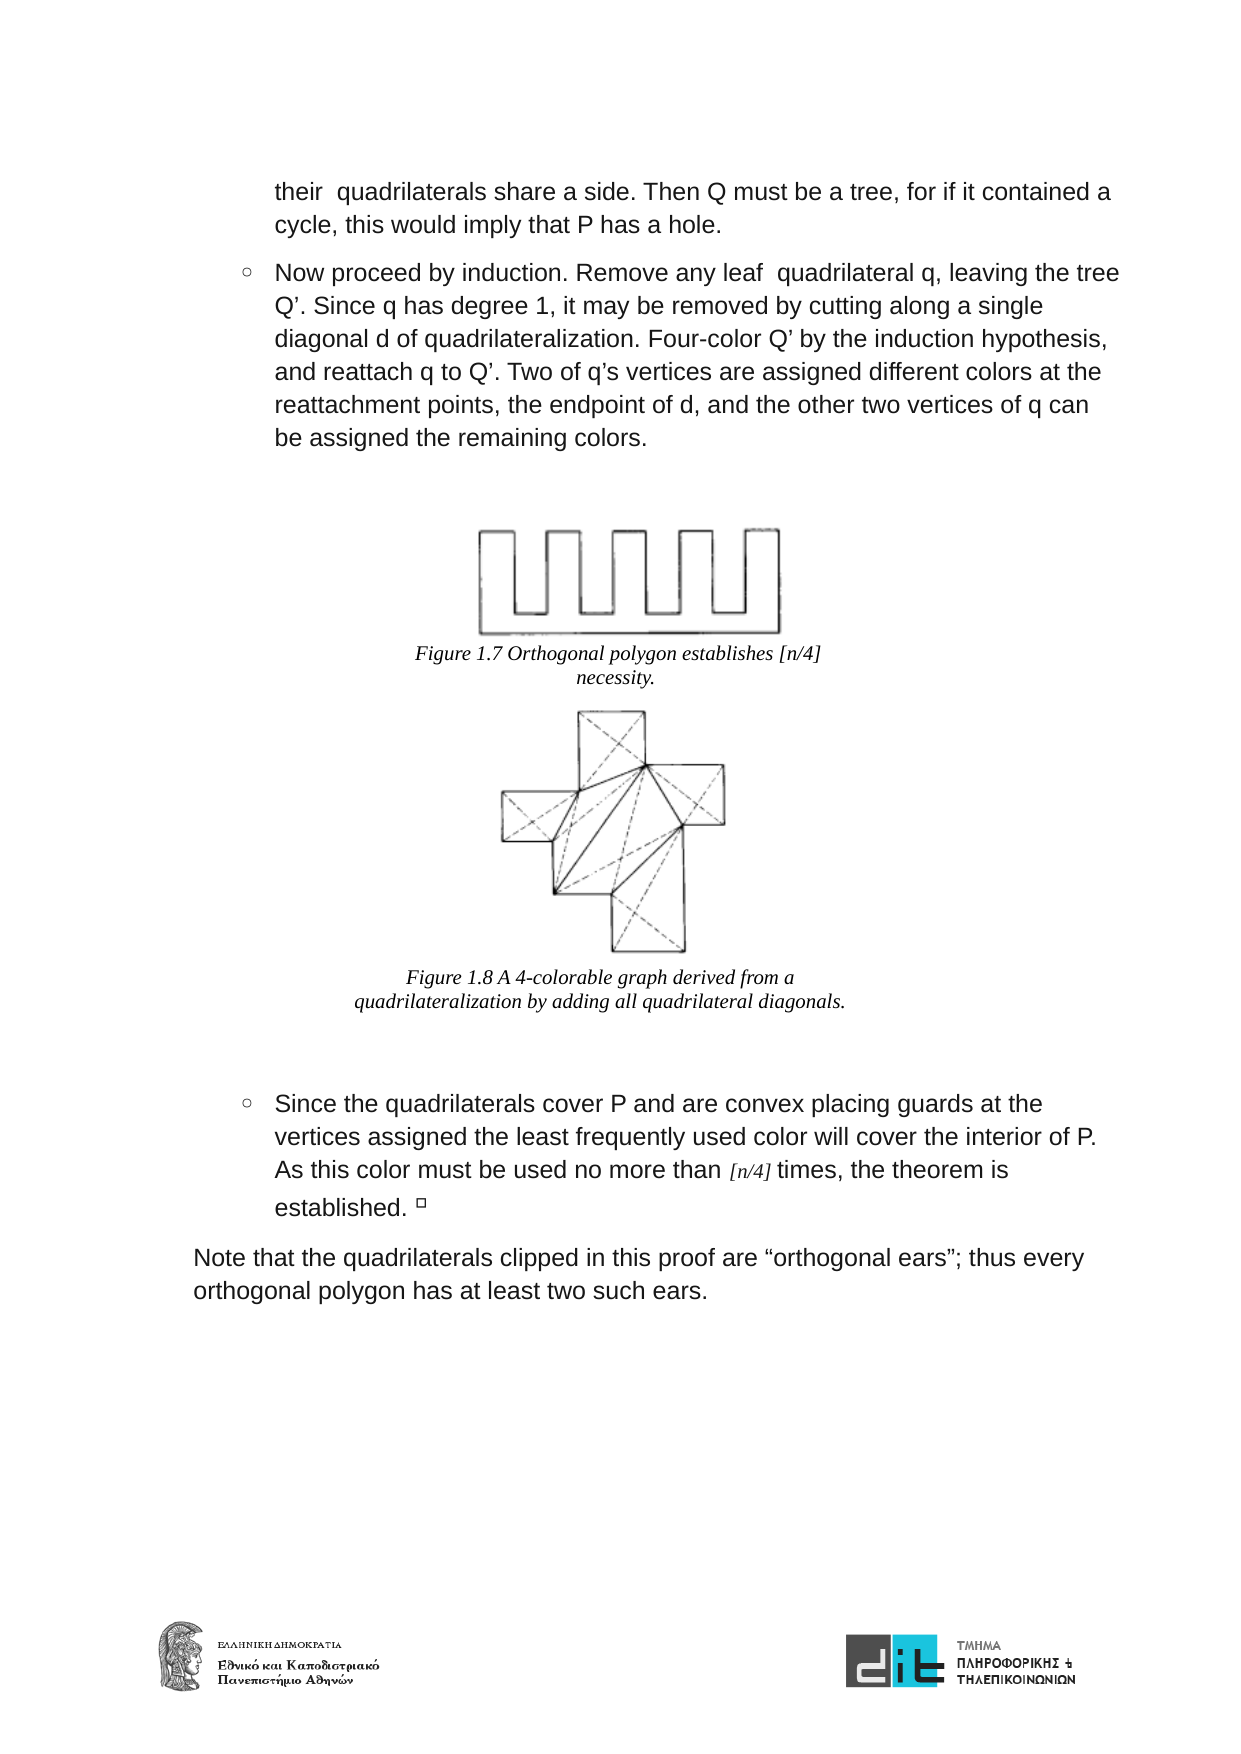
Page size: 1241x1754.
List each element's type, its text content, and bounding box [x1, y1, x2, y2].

picture [118, 1607, 1123, 1708]
picture [457, 523, 819, 653]
list their quadrilaterals share a side. Then Q must be a tree, for if it contained a cycle, this would imply that P has a hole. [237, 177, 1122, 239]
list Since the quadrilaterals cover P and are convex placing guards at the vertices assigned the least frequently used color will cover the interior of P. As this color must be used no more than [n/4] times, the theorem is established. ⸋ [237, 1089, 1122, 1223]
text Note that the quadrilaterals clipped in this proof are “orthogonal ears”; thus every orthogonal polygon has at least two such ears. [118, 1243, 1122, 1305]
picture [471, 697, 757, 959]
list Now proceed by induction. Remove any leaf quadrilateral q, leaving the tree Q’. Since q has degree 1, it may be removed by cutting along a single diagonal d of quadrilateralization. Four-color Q’ by the induction hypothesis, and reattach q to Q’. Two of q’s vertices are assigned different colors at the reattachment points, the endpoint of d, and the other two vertices of q can be assigned the remaining colors. [237, 257, 1122, 451]
